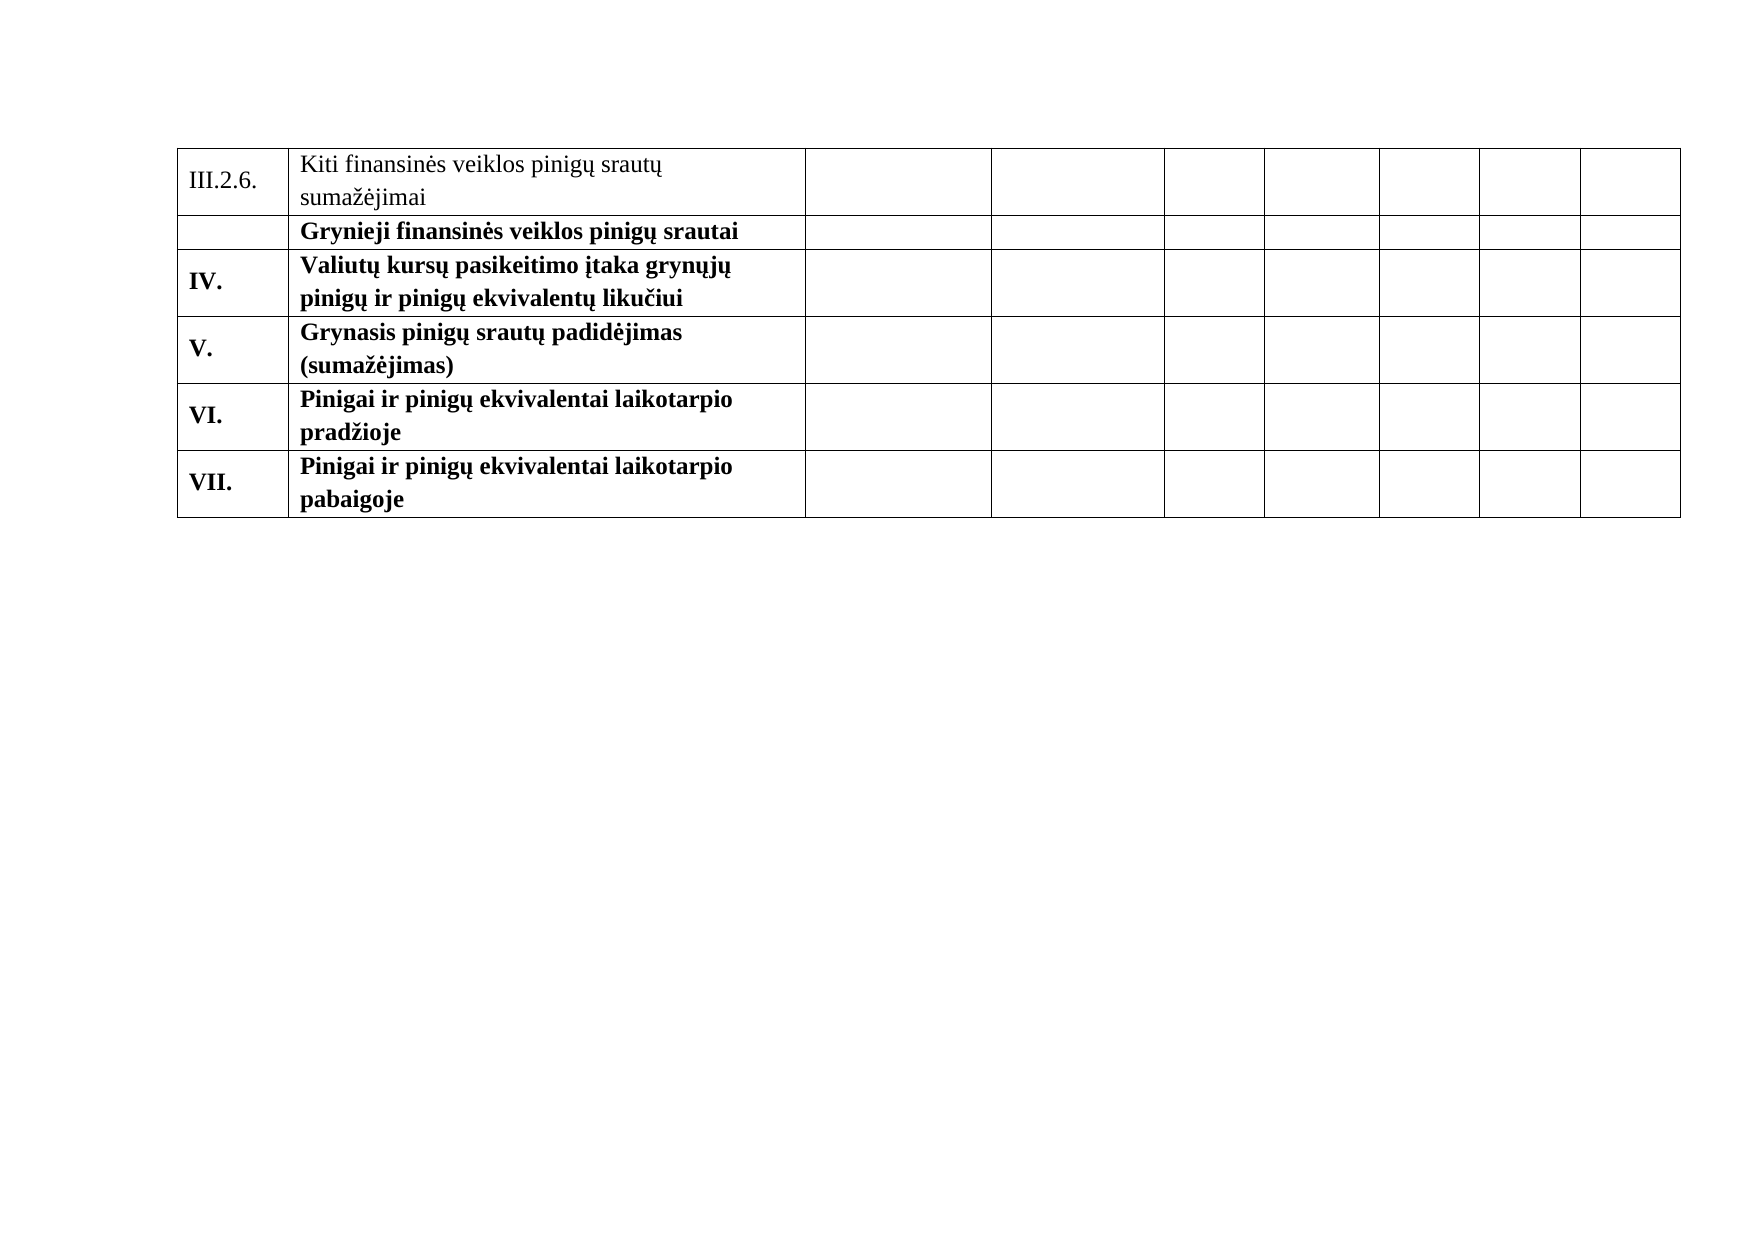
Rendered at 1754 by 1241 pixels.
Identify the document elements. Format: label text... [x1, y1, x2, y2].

table_cell [1480, 250, 1580, 316]
table_cell V. [178, 317, 288, 383]
table_cell [1480, 384, 1580, 450]
table_cell [1165, 149, 1264, 215]
table_cell [1265, 451, 1379, 517]
table_cell [806, 317, 991, 383]
table_cell Kiti finansinės veiklos pinigų srautų sumažėjimai [289, 149, 805, 215]
table_cell Grynieji finansinės veiklos pinigų srautai [289, 216, 805, 249]
table_cell [992, 384, 1164, 450]
table_cell [992, 149, 1164, 215]
table_cell [1581, 149, 1680, 215]
table_cell IV. [178, 250, 288, 316]
table_cell VII. [178, 451, 288, 517]
table_cell [806, 451, 991, 517]
table_cell [1380, 451, 1479, 517]
table_cell [1165, 451, 1264, 517]
table_cell [1165, 384, 1264, 450]
table_cell [806, 149, 991, 215]
table_cell [1581, 250, 1680, 316]
table_cell [1380, 250, 1479, 316]
table_cell Grynasis pinigų srautų padidėjimas (sumažėjimas) [289, 317, 805, 383]
table_cell [1165, 317, 1264, 383]
table_cell [1380, 216, 1479, 249]
table_cell [992, 216, 1164, 249]
table_cell [1480, 149, 1580, 215]
table_cell [1265, 216, 1379, 249]
table_cell [1380, 317, 1479, 383]
table_cell [178, 216, 288, 249]
table_cell [992, 317, 1164, 383]
table_cell [1480, 317, 1580, 383]
table_cell III.2.6. [178, 149, 288, 215]
table_cell [1380, 384, 1479, 450]
table_cell [806, 216, 991, 249]
table_cell [1265, 317, 1379, 383]
table_cell [806, 384, 991, 450]
table_cell [1265, 384, 1379, 450]
table_cell Pinigai ir pinigų ekvivalentai laikotarpio pabaigoje [289, 451, 805, 517]
table_cell [1165, 216, 1264, 249]
table_cell [1480, 451, 1580, 517]
table_cell [992, 250, 1164, 316]
table_cell [1480, 216, 1580, 249]
table_cell [1581, 384, 1680, 450]
table_cell Pinigai ir pinigų ekvivalentai laikotarpio pradžioje [289, 384, 805, 450]
table_cell [806, 250, 991, 316]
table_cell [1581, 317, 1680, 383]
table_cell [1265, 250, 1379, 316]
table_cell [1581, 216, 1680, 249]
table_cell [1380, 149, 1479, 215]
table_cell Valiutų kursų pasikeitimo įtaka grynųjų pinigų ir pinigų ekvivalentų likučiui [289, 250, 805, 316]
table_cell VI. [178, 384, 288, 450]
table_cell [1165, 250, 1264, 316]
table_cell [992, 451, 1164, 517]
table_cell [1265, 149, 1379, 215]
table_cell [1581, 451, 1680, 517]
